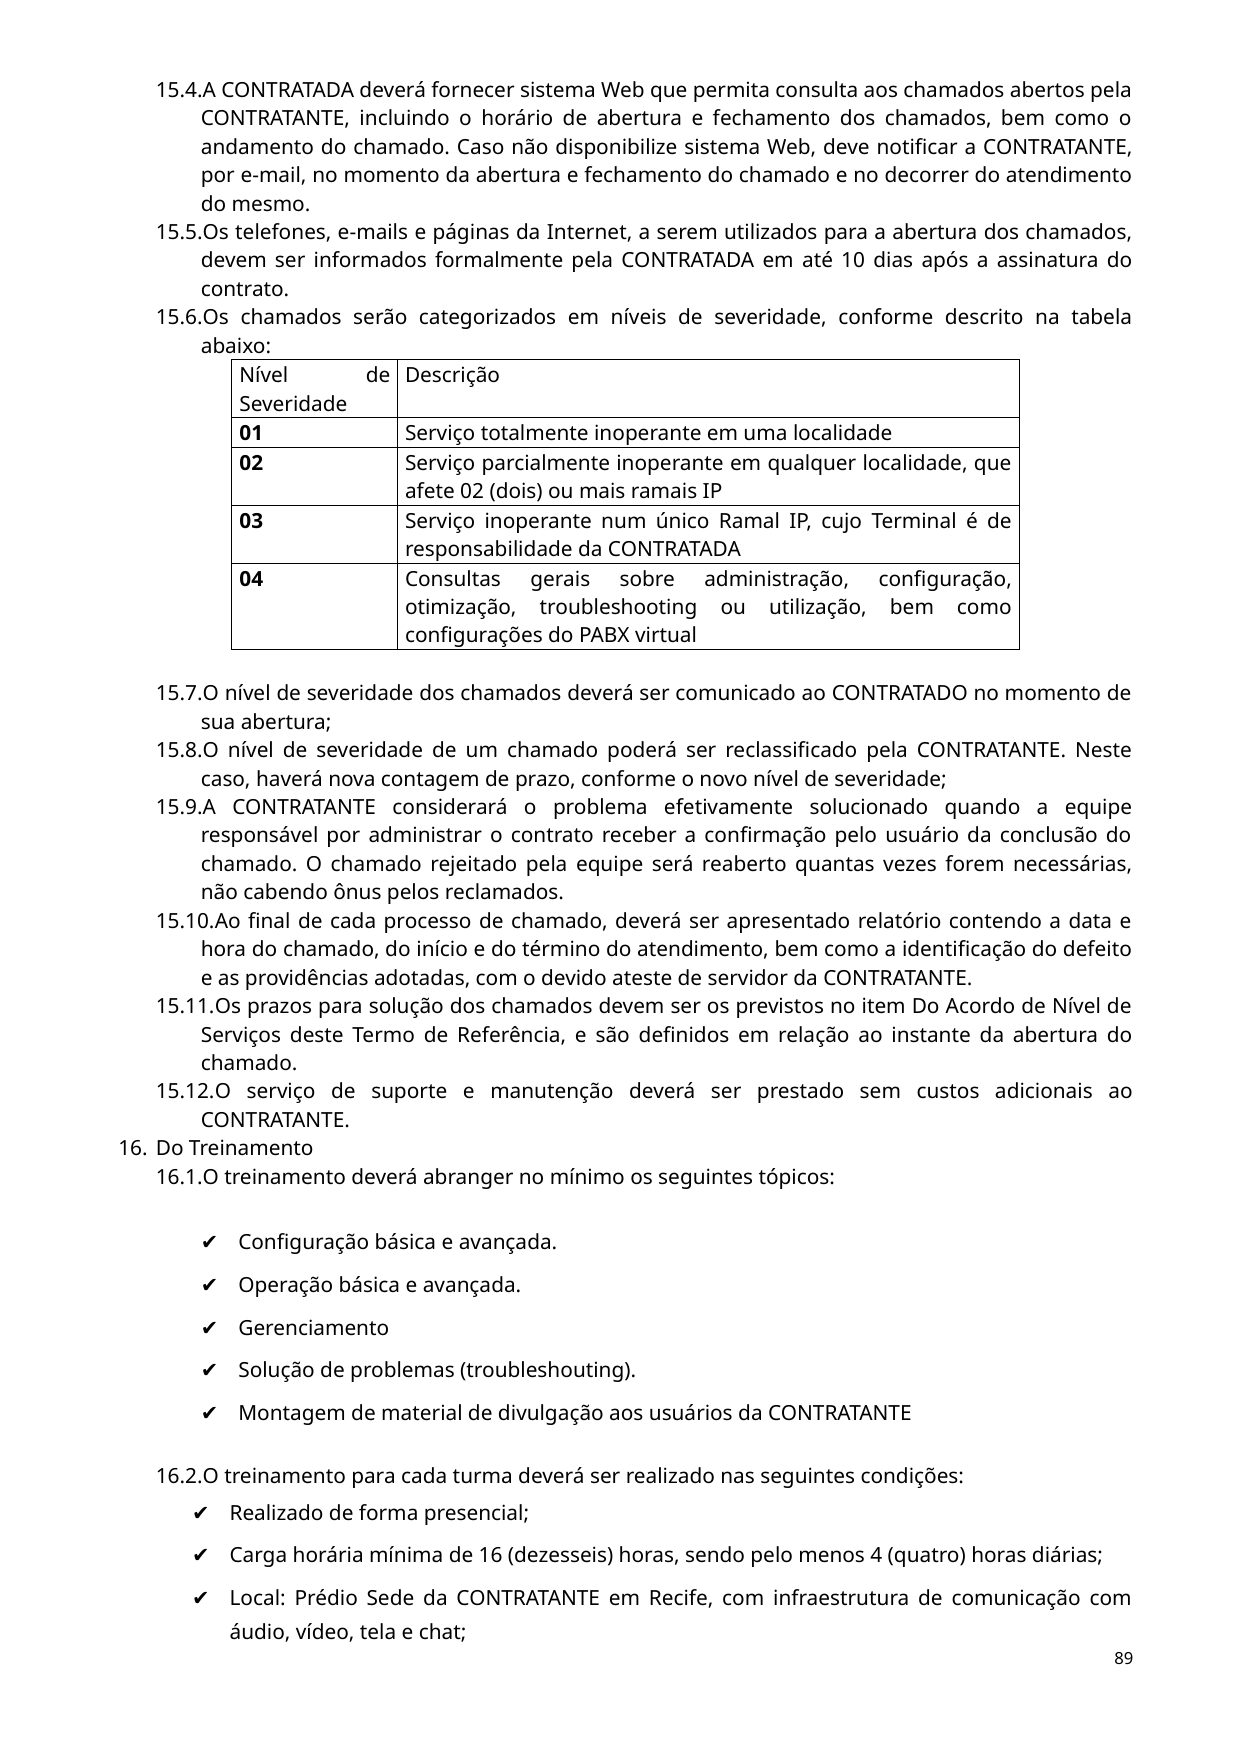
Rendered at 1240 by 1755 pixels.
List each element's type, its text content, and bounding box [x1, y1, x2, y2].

list Os chamados serão categorizados em níveis de severidade, conforme descrito na tabela abaixo: [156, 302, 1133, 359]
list Operação básica e avançada. [201, 1261, 1133, 1304]
table_cell Serviço parcialmente inoperante em qualquer localidade, que afete 02 (dois) ou mais ramais IP [398, 448, 1019, 505]
list Os prazos para solução dos chamados devem ser os previstos no item Do Acordo de Nível de Serviços deste Termo de Referência, e são definidos em relação ao instante da abertura do chamado. [156, 991, 1133, 1077]
table_cell 01 [232, 418, 397, 447]
list A CONTRATANTE considerará o problema efetivamente solucionado quando a equipe responsável por administrar o contrato receber a confirmação pelo usuário da conclusão do chamado. O chamado rejeitado pela equipe será reaberto quantas vezes forem necessárias, não cabendo ônus pelos reclamados. [156, 792, 1133, 906]
table_cell 02 [232, 448, 397, 505]
list O nível de severidade dos chamados deverá ser comunicado ao CONTRATADO no momento de sua abertura; [156, 678, 1133, 735]
list Solução de problemas (troubleshouting). [201, 1347, 1133, 1389]
list Gerenciamento [201, 1304, 1133, 1347]
list Ao final de cada processo de chamado, deverá ser apresentado relatório contendo a data e hora do chamado, do início e do término do atendimento, bem como a identificação do defeito e as providências adotadas, com o devido ateste de servidor da CONTRATANTE. [156, 906, 1133, 991]
table_cell Consultas gerais sobre administração, configuração, otimização, troubleshooting ou utilização, bem como configurações do PABX virtual [398, 564, 1019, 649]
list Carga horária mínima de 16 (dezesseis) horas, sendo pelo menos 4 (quatro) horas diárias; [192, 1532, 1133, 1574]
table_header Descrição [398, 360, 1019, 417]
list Montagem de material de divulgação aos usuários da CONTRATANTE [201, 1389, 1133, 1432]
table_cell 03 [232, 506, 397, 563]
list O treinamento deverá abranger no mínimo os seguintes tópicos: [156, 1162, 1133, 1190]
table_cell Serviço totalmente inoperante em uma localidade [398, 418, 1019, 447]
list A CONTRATADA deverá fornecer sistema Web que permita consulta aos chamados abertos pela CONTRATANTE, incluindo o horário de abertura e fechamento dos chamados, bem como o andamento do chamado. Caso não disponibilize sistema Web, deve notificar a CONTRATANTE, por e-mail, no momento da abertura e fechamento do chamado e no decorrer do atendimento do mesmo. [156, 75, 1133, 217]
list Configuração básica e avançada. [201, 1219, 1133, 1261]
list O nível de severidade de um chamado poderá ser reclassificado pela CONTRATANTE. Neste caso, haverá nova contagem de prazo, conforme o novo nível de severidade; [156, 735, 1133, 792]
table_header Nível de Severidade [232, 360, 397, 417]
list Local: Prédio Sede da CONTRATANTE em Recife, com infraestrutura de comunicação com áudio, vídeo, tela e chat; [192, 1574, 1133, 1646]
table_cell 04 [232, 564, 397, 649]
table_cell Serviço inoperante num único Ramal IP, cujo Terminal é de responsabilidade da CONTRATADA [398, 506, 1019, 563]
list Os telefones, e-mails e páginas da Internet, a serem utilizados para a abertura dos chamados, devem ser informados formalmente pela CONTRATADA em até 10 dias após a assinatura do contrato. [156, 217, 1133, 302]
list Do Treinamento [118, 1133, 1133, 1162]
list O serviço de suporte e manutenção deverá ser prestado sem custos adicionais ao CONTRATANTE. [156, 1077, 1133, 1133]
list O treinamento para cada turma deverá ser realizado nas seguintes condições: [156, 1461, 1133, 1489]
list Realizado de forma presencial; [192, 1489, 1133, 1532]
